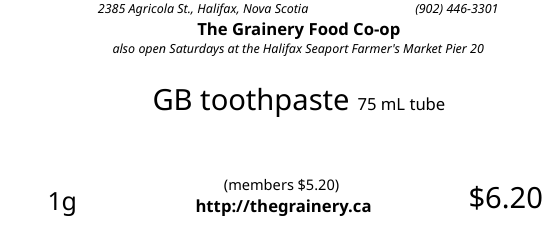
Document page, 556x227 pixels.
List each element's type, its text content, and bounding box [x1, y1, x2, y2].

table_cell (members $5.20) http://thegrainery.ca [151, 175, 415, 217]
table_header 2385 Agricola St., Halifax, Nova Scotia (902) 446-3301 The Grainery Food Co-op also open Saturdays at the Halifax Seaport Farmer's Market Pier 20 [47, 0, 550, 57]
table_cell $6.20 [415, 175, 550, 217]
table_cell GB toothpaste 75 mL tube [47, 57, 550, 175]
table_cell 1g [47, 175, 151, 217]
